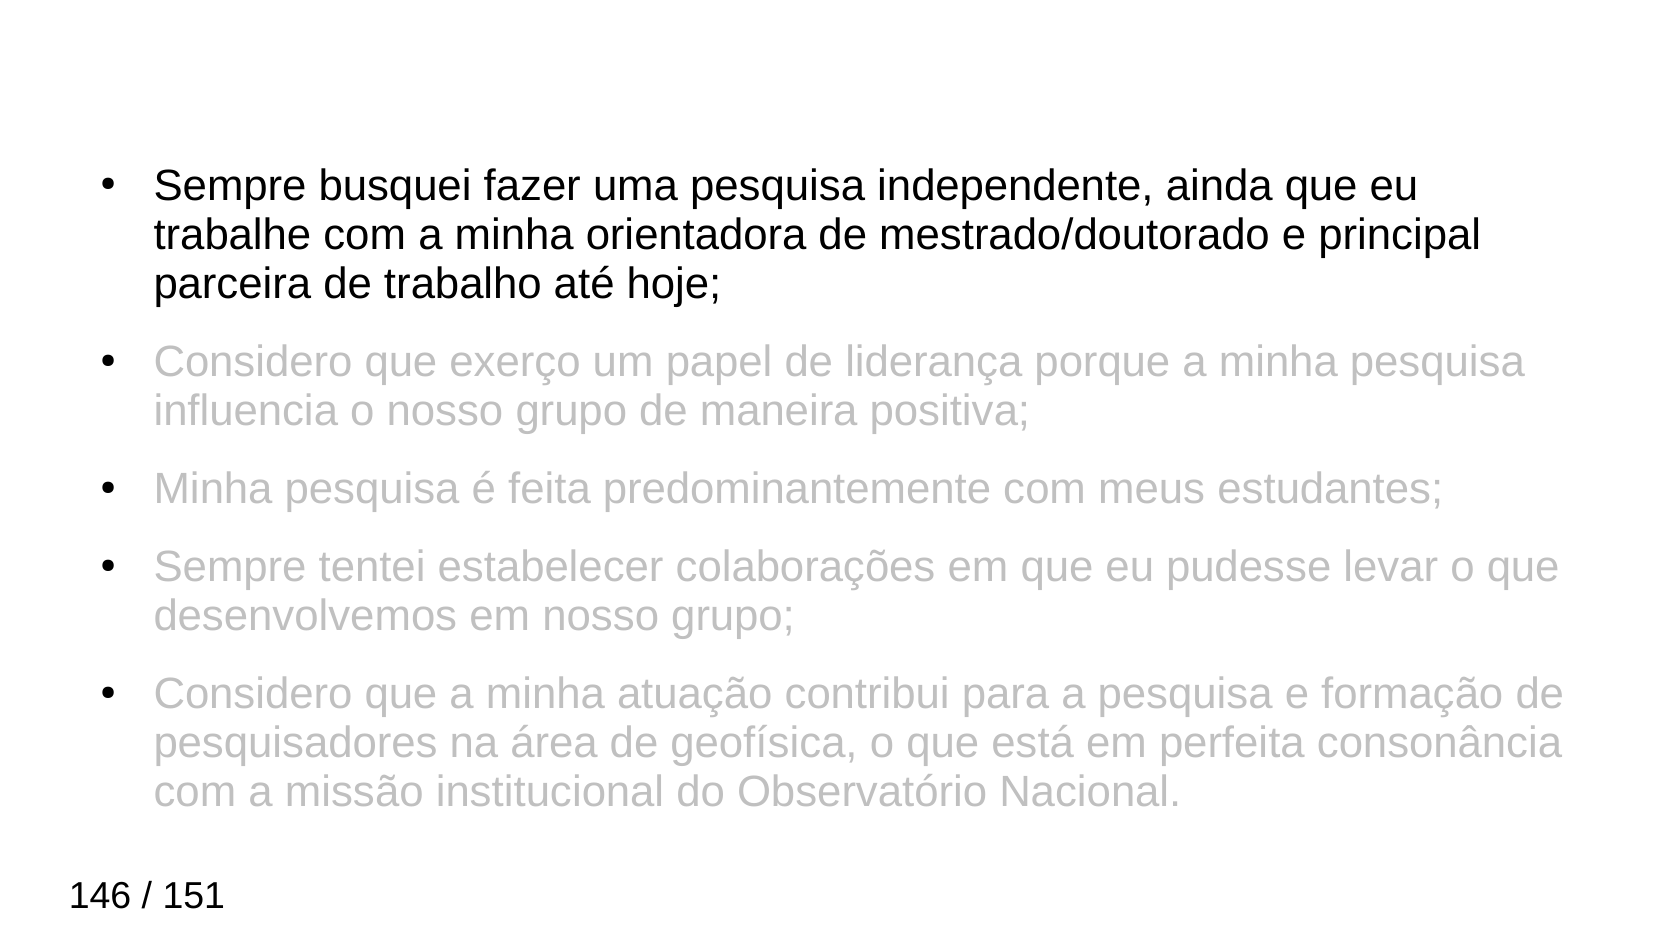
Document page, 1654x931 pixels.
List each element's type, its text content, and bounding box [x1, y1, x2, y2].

list Sempre busquei fazer uma pesquisa independente, ainda que eu trabalhe com a minha orientadora de mestrado/doutorado e principal parceira de trabalho até hoje; Considero que exerço um papel de liderança porque a minha pesquisa influencia o nosso grupo de maneira positiva; Minha pesquisa é feita predominantemente com meus estudantes; Sempre tentei estabelecer colaborações em que eu pudesse levar o que desenvolvemos em nosso grupo; Considero que a minha atuação contribui para a pesquisa e formação de pesquisadores na área de geofísica, o que está em perfeita consonância com a missão institucional do Observatório Nacional. [82, 82, 1571, 886]
text_box <number> / 151 [0, 860, 196, 931]
